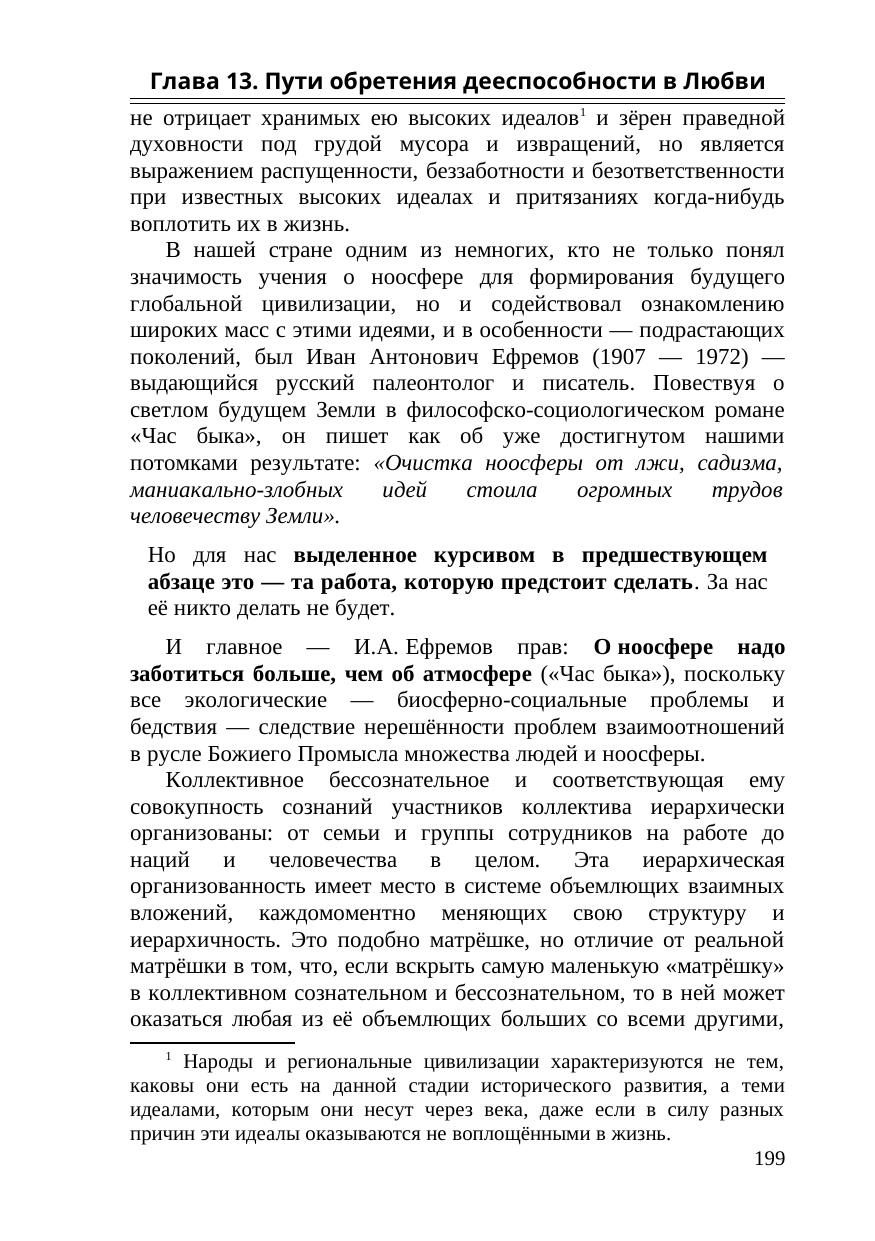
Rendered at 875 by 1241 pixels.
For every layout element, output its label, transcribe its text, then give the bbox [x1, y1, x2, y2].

text И главное — И.А. Ефремов прав: О ноосфере надо заботиться больше, чем об атмосфере («Час быка»), поскольку все экологические — биосферно-социальные проблемы и бедствия — следствие нерешённости проблем взаимоотношений в русле Божиего Промысла множества людей и ноосферы. [130, 633, 785, 766]
text В нашей стране одним из немногих, кто не только понял значимость учения о ноосфере для формирования будущего глобальной цивилизации, но и содействовал ознакомлению широких масс с этими идеями, и в особенности — подрастающих поколений, был Иван Антонович Ефремов (1907 — 1972) — выдающийся русский палеонтолог и писатель. Повествуя о светлом будущем Земли в философско-социологическом романе «Час быка», он пишет как об уже достигнутом нашими потомками результате: «Очистка ноосферы от лжи, садизма, маниакально-злобных идей стоила огромных трудов человечеству Земли». [130, 236, 785, 528]
text Но для нас выделенное курсивом в предшествующем абзаце это — та работа, которую предстоит сделать. За нас её никто делать не будет. [148, 541, 768, 621]
text Коллективное бессознательное и соответствующая ему совокупность сознаний участников коллектива иерархически организованы: от семьи и группы сотрудников на работе до наций и человечества в целом. Эта иерархическая организованность имеет место в системе объемлющих взаимных вложений, каждомоментно меняющих свою структуру и иерархичность. Это подобно матрёшке, но отличие от реальной матрёшки в том, что, если вскрыть самую маленькую «матрёшку» в коллективном сознательном и бессознательном, то в ней может оказаться любая из её объемлющих больших со всеми другими, [130, 766, 785, 1032]
text Народы и региональные цивилизации характеризуются не тем, каковы они есть на данной стадии исторического развития, а теми идеалами, которым они несут через века, даже если в силу разных причин эти идеалы оказываются не воплощёнными в жизнь. [130, 1049, 785, 1145]
text не отрицает хранимых ею высоких идеалов и зёрен праведной духовности под грудой мусора и извращений, но является выражением распущенности, беззаботности и безответственности при известных высоких идеалах и притязаниях когда-нибудь воплотить их в жизнь. [130, 104, 785, 236]
